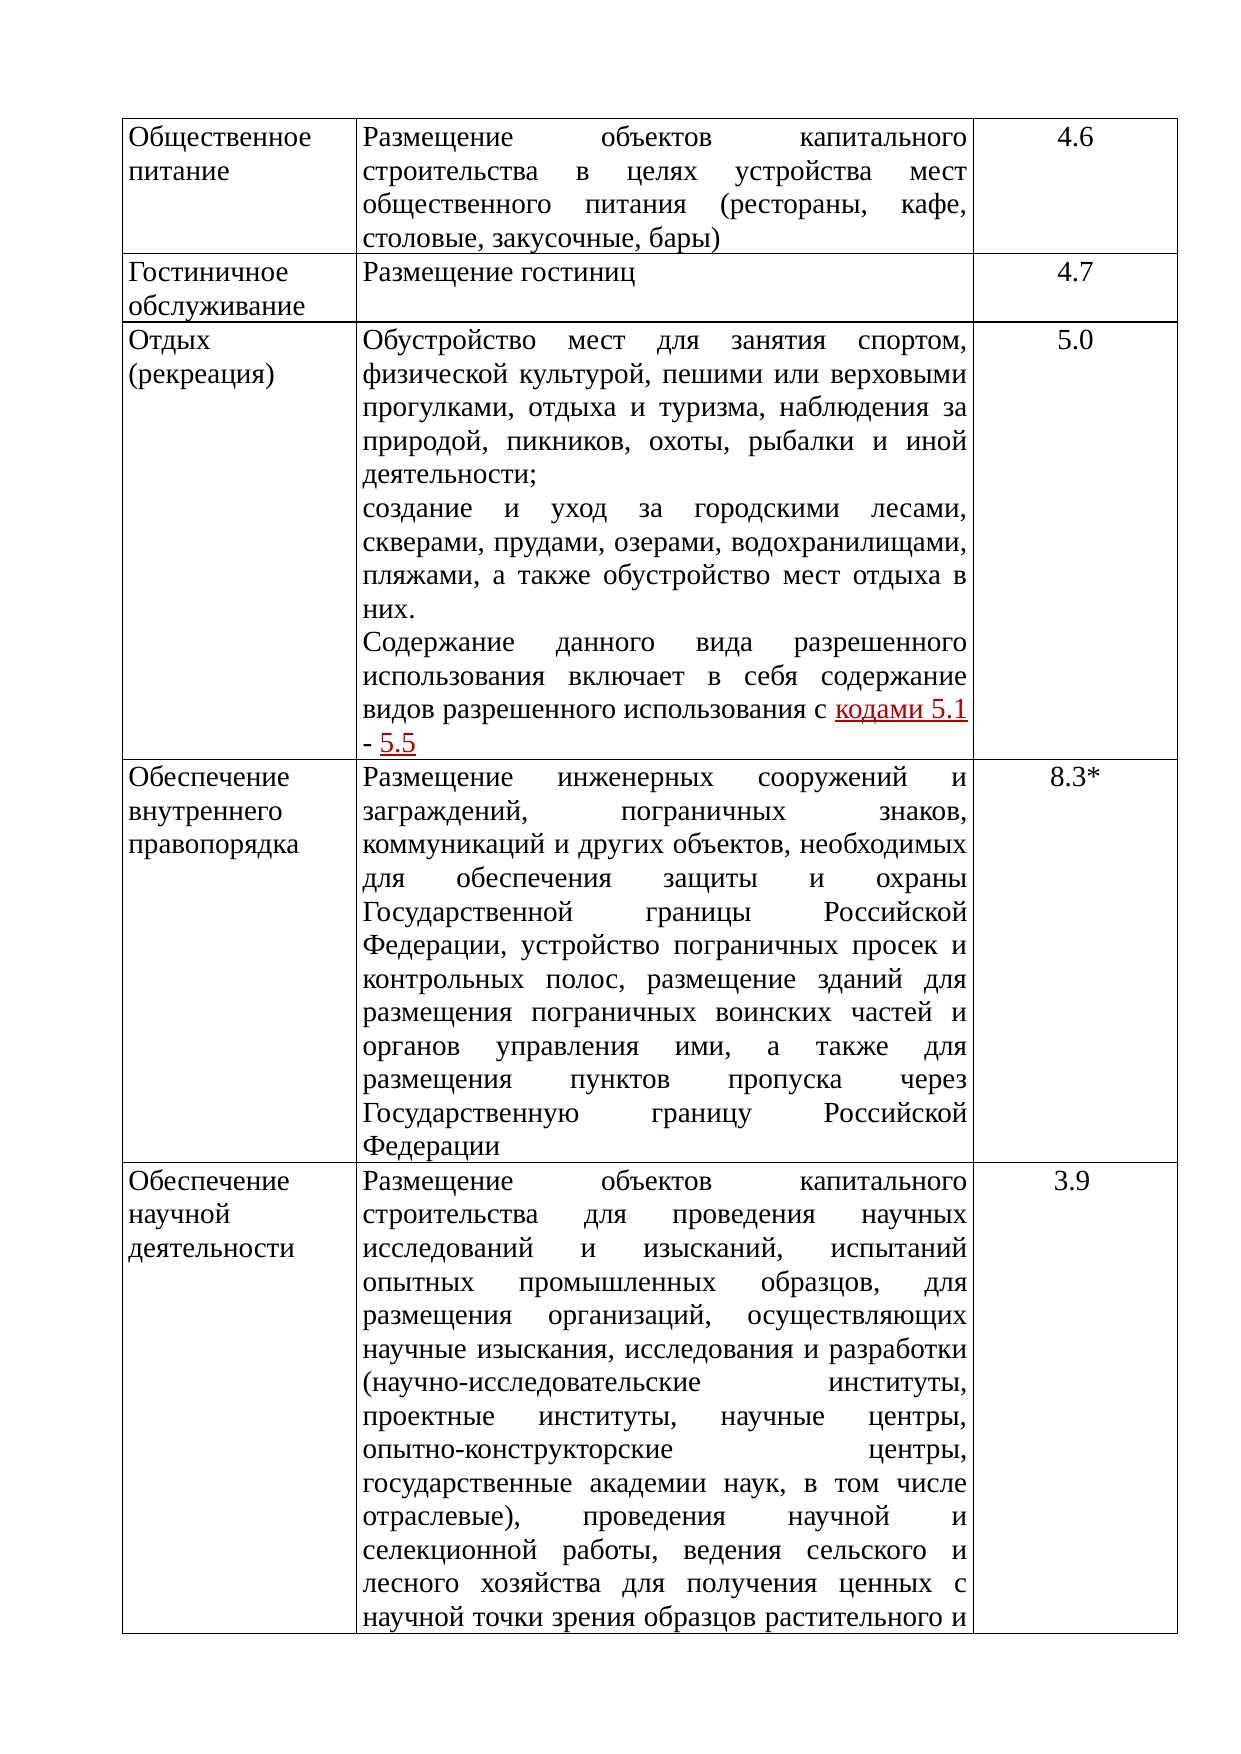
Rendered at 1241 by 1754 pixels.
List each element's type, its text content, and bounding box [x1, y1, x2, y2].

table_cell 8.3* [974, 760, 1177, 1162]
table_cell Обеспечение внутреннего правопорядка [123, 760, 356, 1162]
table_cell Размещение инженерных сооружений и заграждений, пограничных знаков, коммуникаций и других объектов, необходимых для обеспечения защиты и охраны Государственной границы Российской Федерации, устройство пограничных просек и контрольных полос, размещение зданий для размещения пограничных воинских частей и органов управления ими, а также для размещения пунктов пропуска через Государственную границу Российской Федерации [357, 760, 973, 1162]
table_cell Общественное питание [123, 119, 356, 253]
table_cell 5.0 [974, 323, 1177, 758]
table_cell Отдых (рекреация) [123, 323, 356, 758]
table_cell Размещение гостиниц [357, 254, 973, 321]
table_cell Гостиничное обслуживание [123, 254, 356, 321]
table_cell Размещение объектов капитального строительства в целях устройства мест общественного питания (рестораны, кафе, столовые, закусочные, бары) [357, 119, 973, 253]
table_cell 3.9 [974, 1163, 1177, 1633]
table_cell Обустройство мест для занятия спортом, физической культурой, пешими или верховыми прогулками, отдыха и туризма, наблюдения за природой, пикников, охоты, рыбалки и иной деятельности; создание и уход за городскими лесами, скверами, прудами, озерами, водохранилищами, пляжами, а также обустройство мест отдыха в них. Содержание данного вида разрешенного использования включает в себя содержание видов разрешенного использования с кодами 5.1 - 5.5 [357, 323, 973, 758]
table_cell Обеспечение научной деятельности [123, 1163, 356, 1633]
table_cell 4.7 [974, 254, 1177, 321]
table_cell Размещение объектов капитального строительства для проведения научных исследований и изысканий, испытаний опытных промышленных образцов, для размещения организаций, осуществляющих научные изыскания, исследования и разработки (научно-исследовательские институты, проектные институты, научные центры, опытно-конструкторские центры, государственные академии наук, в том числе отраслевые), проведения научной и селекционной работы, ведения сельского и лесного хозяйства для получения ценных с научной точки зрения образцов растительного и [357, 1163, 973, 1633]
table_cell 4.6 [974, 119, 1177, 253]
